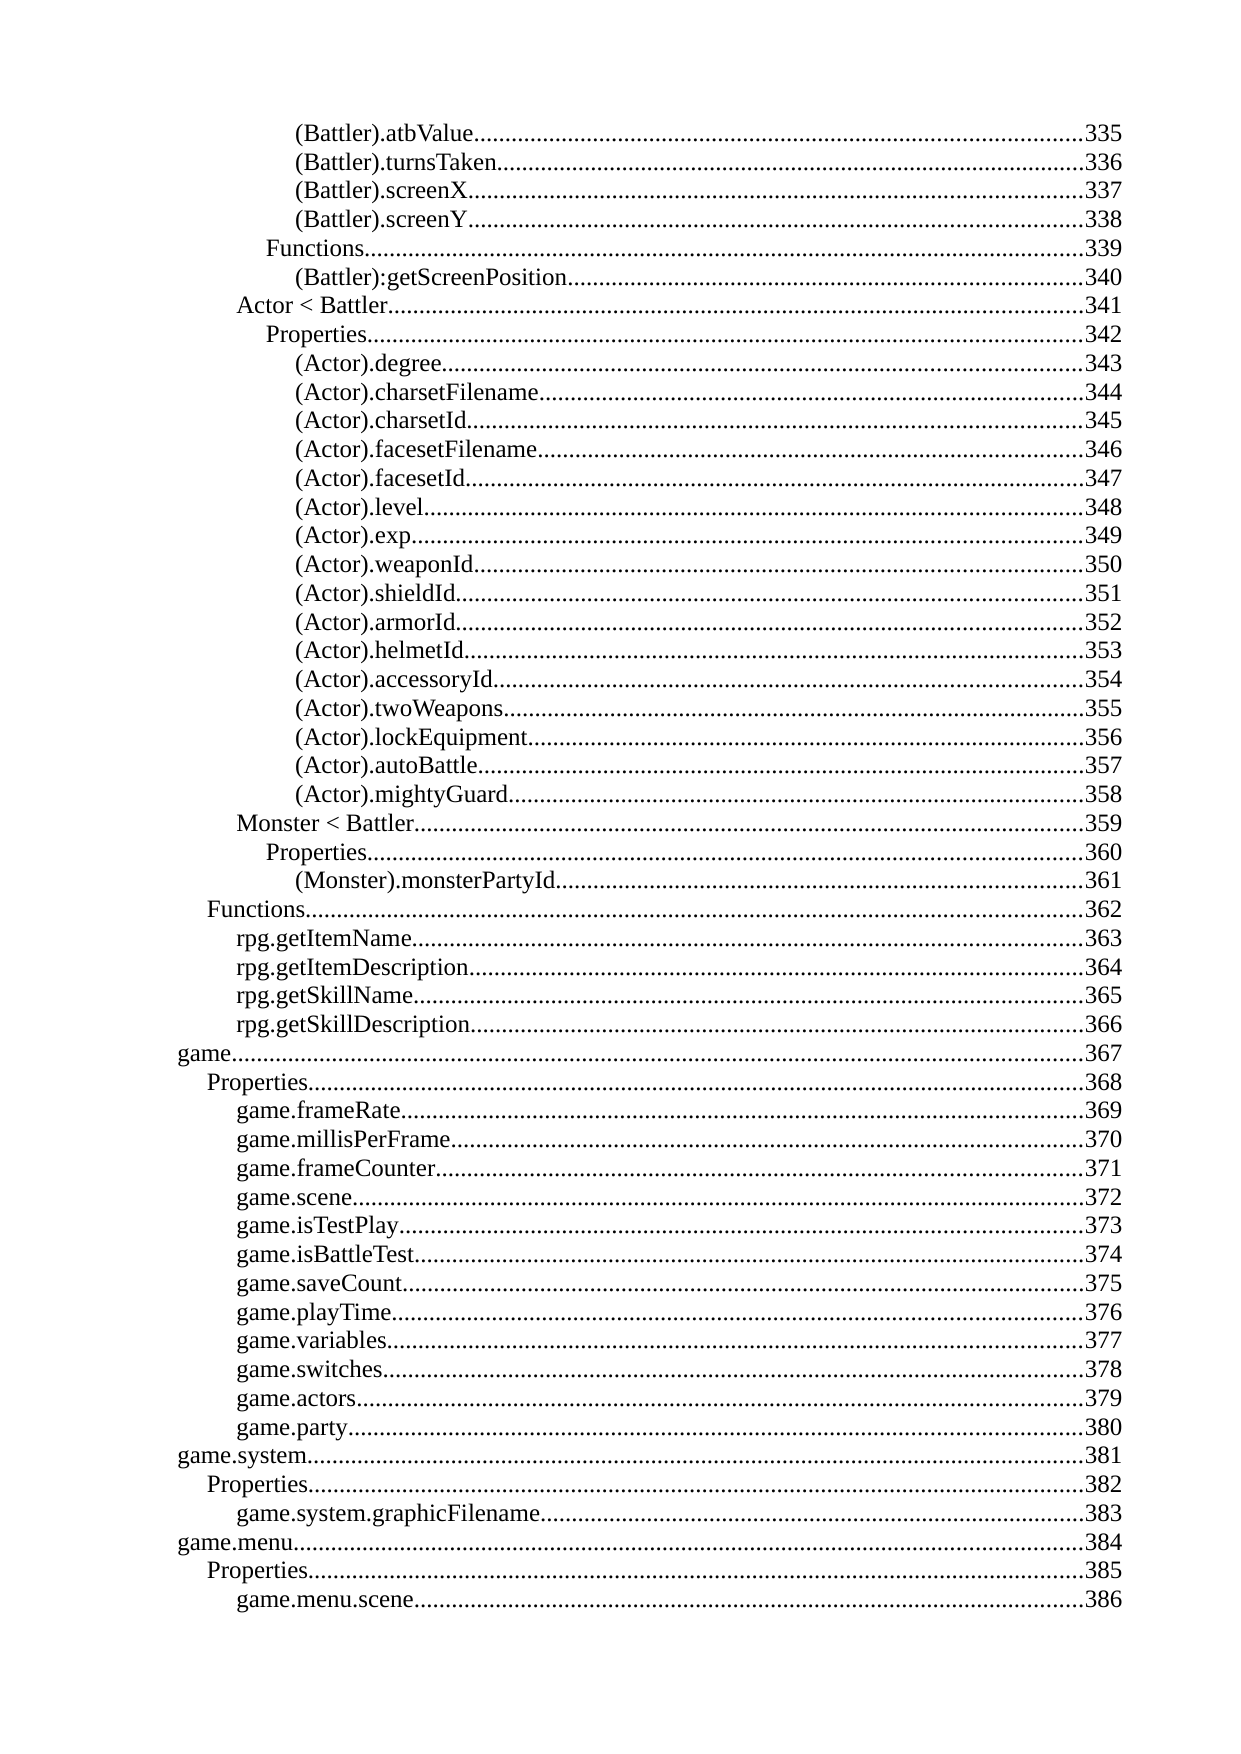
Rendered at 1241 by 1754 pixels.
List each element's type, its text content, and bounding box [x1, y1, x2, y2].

text (Battler).turnsTaken 336 [295, 147, 1122, 176]
text Actor < Battler 341 [236, 291, 1122, 319]
text game.millisPerFrame 370 [236, 1124, 1122, 1153]
text game.party 380 [236, 1412, 1122, 1441]
text Properties 385 [207, 1556, 1122, 1584]
text game.menu 384 [177, 1527, 1122, 1556]
text (Actor).exp 349 [295, 521, 1122, 549]
text game.scene 372 [236, 1182, 1122, 1211]
text (Actor).twoWeapons 355 [295, 693, 1122, 722]
text Properties 360 [266, 837, 1122, 866]
text (Actor).lockEquipment 356 [295, 722, 1122, 751]
text (Actor).facesetId 347 [295, 463, 1122, 492]
text game.frameRate 369 [236, 1096, 1122, 1124]
text (Actor).degree 343 [295, 348, 1122, 377]
text (Actor).mightyGuard 358 [295, 779, 1122, 808]
text (Monster).monsterPartyId 361 [295, 866, 1122, 894]
text rpg.getSkillDescription 366 [236, 1009, 1122, 1038]
text (Battler):getScreenPosition 340 [295, 262, 1122, 291]
text (Battler).screenX 337 [295, 176, 1122, 204]
text game.switches 378 [236, 1354, 1122, 1383]
text game.variables 377 [236, 1326, 1122, 1354]
text (Actor).charsetFilename 344 [295, 377, 1122, 406]
text (Battler).atbValue 335 [295, 118, 1122, 147]
text game.saveCount 375 [236, 1268, 1122, 1297]
text Functions 362 [207, 894, 1122, 923]
text game 367 [177, 1038, 1122, 1067]
text (Actor).helmetId 353 [295, 636, 1122, 664]
text game.isBattleTest 374 [236, 1239, 1122, 1268]
text rpg.getItemName 363 [236, 923, 1122, 952]
text (Actor).facesetFilename 346 [295, 434, 1122, 463]
text Properties 368 [207, 1067, 1122, 1096]
text (Actor).accessoryId 354 [295, 664, 1122, 693]
text Properties 382 [207, 1469, 1122, 1498]
text game.actors 379 [236, 1383, 1122, 1412]
text (Actor).autoBattle 357 [295, 751, 1122, 779]
text game.menu.scene 386 [236, 1584, 1122, 1613]
text game.playTime 376 [236, 1297, 1122, 1326]
text Monster < Battler 359 [236, 808, 1122, 837]
text (Actor).weaponId 350 [295, 549, 1122, 578]
text Functions 339 [266, 233, 1122, 262]
text (Actor).shieldId 351 [295, 578, 1122, 607]
text (Actor).level 348 [295, 492, 1122, 521]
text rpg.getItemDescription 364 [236, 952, 1122, 981]
text (Battler).screenY 338 [295, 204, 1122, 233]
text (Actor).charsetId 345 [295, 406, 1122, 434]
text game.frameCounter 371 [236, 1153, 1122, 1182]
text game.isTestPlay 373 [236, 1211, 1122, 1239]
text (Actor).armorId 352 [295, 607, 1122, 636]
text game.system.graphicFilename 383 [236, 1498, 1122, 1527]
text Properties 342 [266, 319, 1122, 348]
text rpg.getSkillName 365 [236, 981, 1122, 1009]
text game.system 381 [177, 1441, 1122, 1469]
